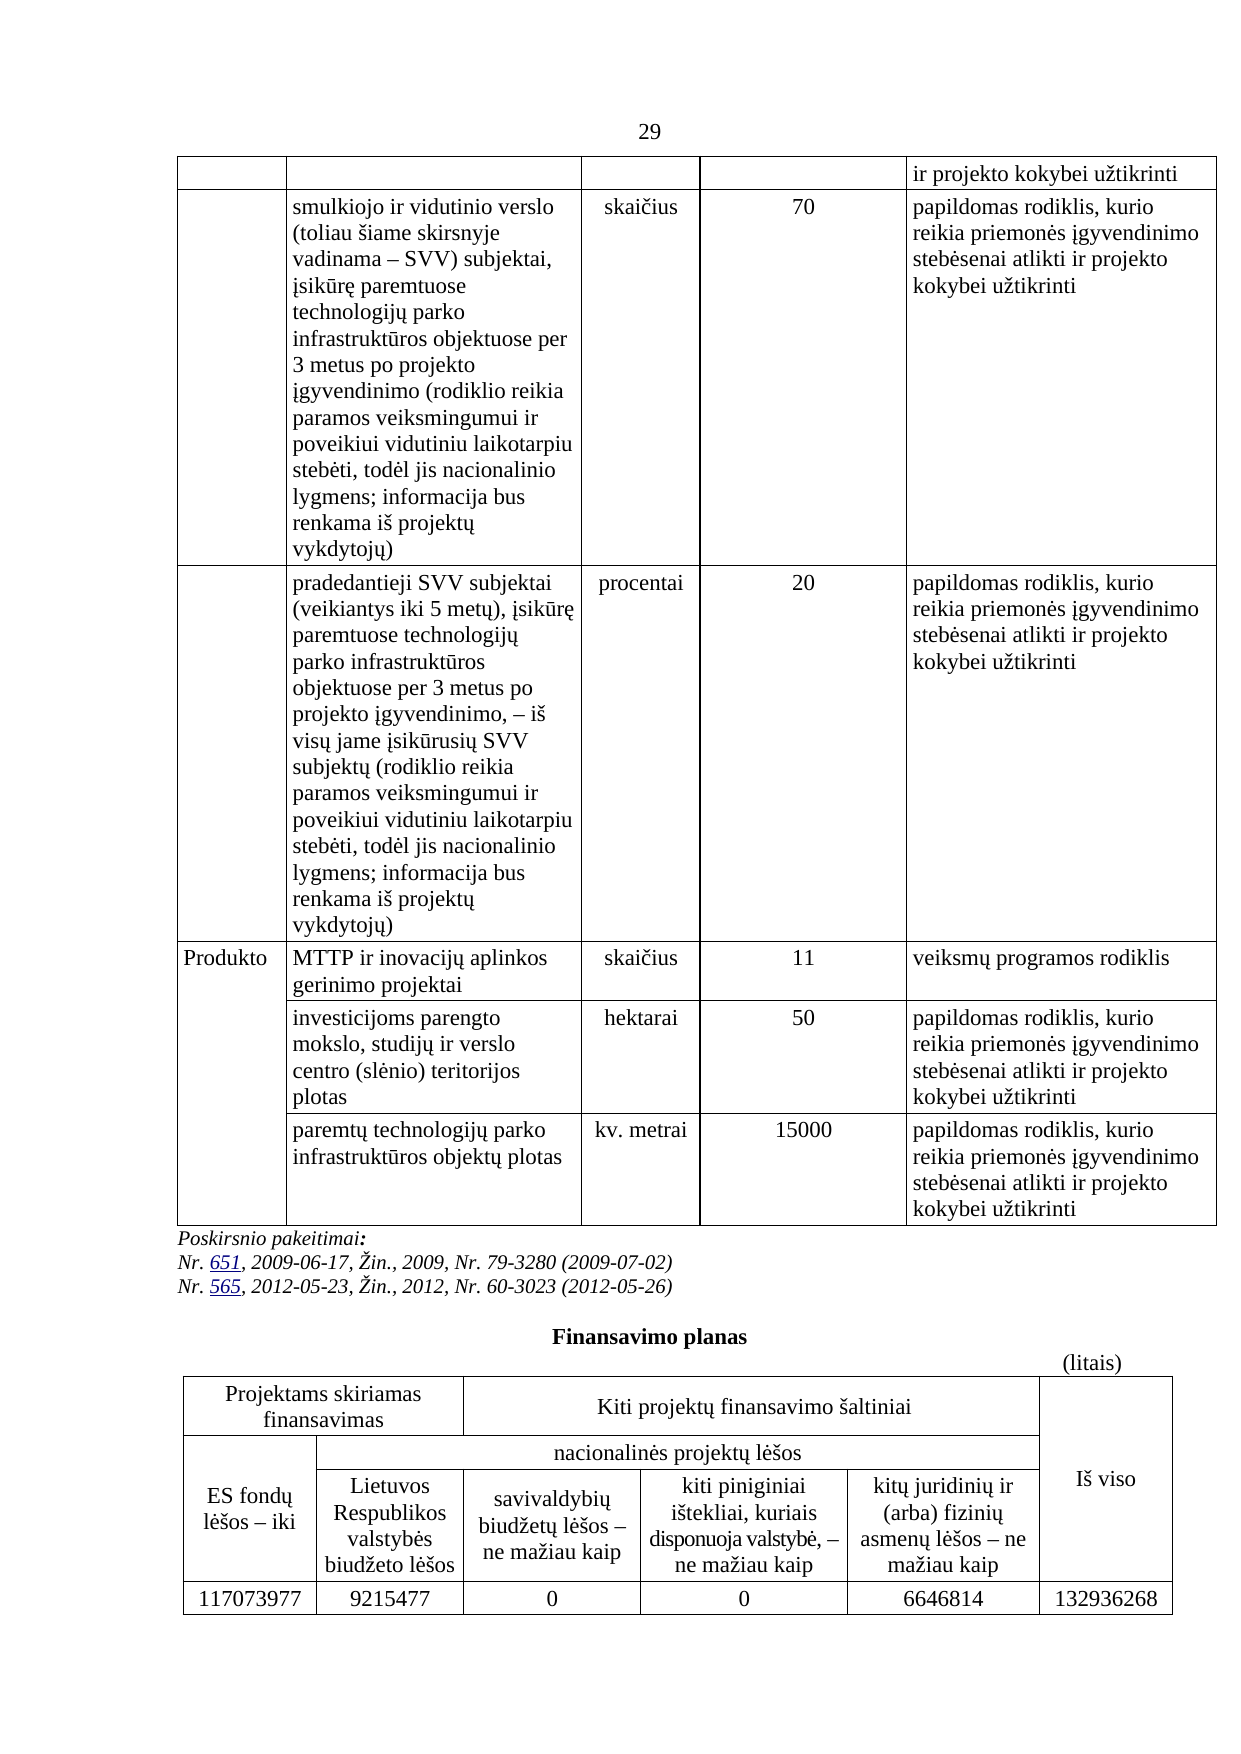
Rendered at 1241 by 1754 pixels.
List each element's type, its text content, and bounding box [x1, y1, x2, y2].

table_cell [178, 157, 286, 189]
subtitle Poskirsnio pakeitimai: [177, 1226, 1122, 1250]
table_header Projektams skiriamas finansavimas [184, 1377, 463, 1435]
table_cell hektarai [582, 1001, 699, 1112]
table_cell [582, 157, 699, 189]
table_cell 9215477 [317, 1582, 463, 1614]
table_cell [701, 157, 906, 189]
table_cell procentai [582, 566, 699, 941]
table_cell savivaldybių biudžetų lėšos – ne mažiau kaip [464, 1470, 640, 1581]
table_cell [178, 190, 286, 565]
table_header Iš viso [1040, 1377, 1172, 1581]
table_cell [287, 157, 581, 189]
text Nr. 565, 2012-05-23, Žin., 2012, Nr. 60-3023 (2012-05-26) [177, 1274, 1122, 1298]
table_cell 132936268 [1040, 1582, 1172, 1614]
table_cell papildomas rodiklis, kurio reikia priemonės įgyvendinimo stebėsenai atlikti ir projekto kokybei užtikrinti [907, 1001, 1216, 1112]
table_cell investicijoms parengto mokslo, studijų ir verslo centro (slėnio) teritorijos plotas [287, 1001, 581, 1112]
table_cell kv. metrai [582, 1114, 699, 1225]
table_cell 11 [701, 942, 906, 1000]
table_cell skaičius [582, 942, 699, 1000]
table_cell MTTP ir inovacijų aplinkos gerinimo projektai [287, 942, 581, 1000]
text Finansavimo planas [177, 1323, 1122, 1349]
table_header Kiti projektų finansavimo šaltiniai [464, 1377, 1039, 1435]
table_cell 0 [641, 1582, 847, 1614]
table_cell 0 [464, 1582, 640, 1614]
table_cell kitų juridinių ir (arba) fizinių asmenų lėšos – ne mažiau kaip [848, 1470, 1039, 1581]
table_cell ir projekto kokybei užtikrinti [907, 157, 1216, 189]
table_cell 20 [701, 566, 906, 941]
table_cell smulkiojo ir vidutinio verslo (toliau šiame skirsnyje vadinama – SVV) subjektai, įsikūrę paremtuose technologijų parko infrastruktūros objektuose per 3 metus po projekto įgyvendinimo (rodiklio reikia paramos veiksmingumui ir poveikiui vidutiniu laikotarpiu stebėti, todėl jis nacionalinio lygmens; informacija bus renkama iš projektų vykdytojų) [287, 190, 581, 565]
text Nr. 651, 2009-06-17, Žin., 2009, Nr. 79-3280 (2009-07-02) [177, 1250, 1122, 1274]
table_cell 117073977 [184, 1582, 316, 1614]
table_cell veiksmų programos rodiklis [907, 942, 1216, 1000]
table_cell 50 [701, 1001, 906, 1112]
table_cell Lietuvos Respublikos valsty­bės biudžeto lėšos [317, 1470, 463, 1581]
table_cell paremtų technologijų parko infrastruktūros objektų plotas [287, 1114, 581, 1225]
table_cell papildomas rodiklis, kurio reikia priemonės įgyvendinimo stebėsenai atlikti ir projekto kokybei užtikrinti [907, 1114, 1216, 1225]
table_cell [178, 566, 286, 941]
table_cell nacionalinės projektų lėšos [317, 1436, 1039, 1468]
table_cell papildomas rodiklis, kurio reikia priemonės įgyvendinimo stebėsenai atlikti ir projekto kokybei užtikrinti [907, 190, 1216, 565]
table_cell skaičius [582, 190, 699, 565]
table_cell papildomas rodiklis, kurio reikia priemonės įgyvendinimo stebėsenai atlikti ir projekto kokybei užtikrinti [907, 566, 1216, 941]
table_cell 6646814 [848, 1582, 1039, 1614]
table_cell 70 [701, 190, 906, 565]
table_cell ES fondų lėšos – iki [184, 1436, 316, 1581]
table_cell kiti piniginiai ištekliai, kuriais disponuoja valstybė, – ne mažiau kaip [641, 1470, 847, 1581]
table_cell pradedantieji SVV subjektai (veikiantys iki 5 metų), įsikūrę paremtuose technologijų parko infrastruktūros objektuose per 3 metus po projekto įgyvendinimo, – iš visų jame įsikūrusių SVV subjektų (rodiklio reikia paramos veiksmingumui ir poveikiui vidutiniu laikotarpiu stebėti, todėl jis nacionalinio lygmens; informacija bus renkama iš projektų vykdytojų) [287, 566, 581, 941]
text (litais) [177, 1349, 1122, 1376]
table_cell 15000 [701, 1114, 906, 1225]
table_cell Produkto [178, 942, 286, 1225]
